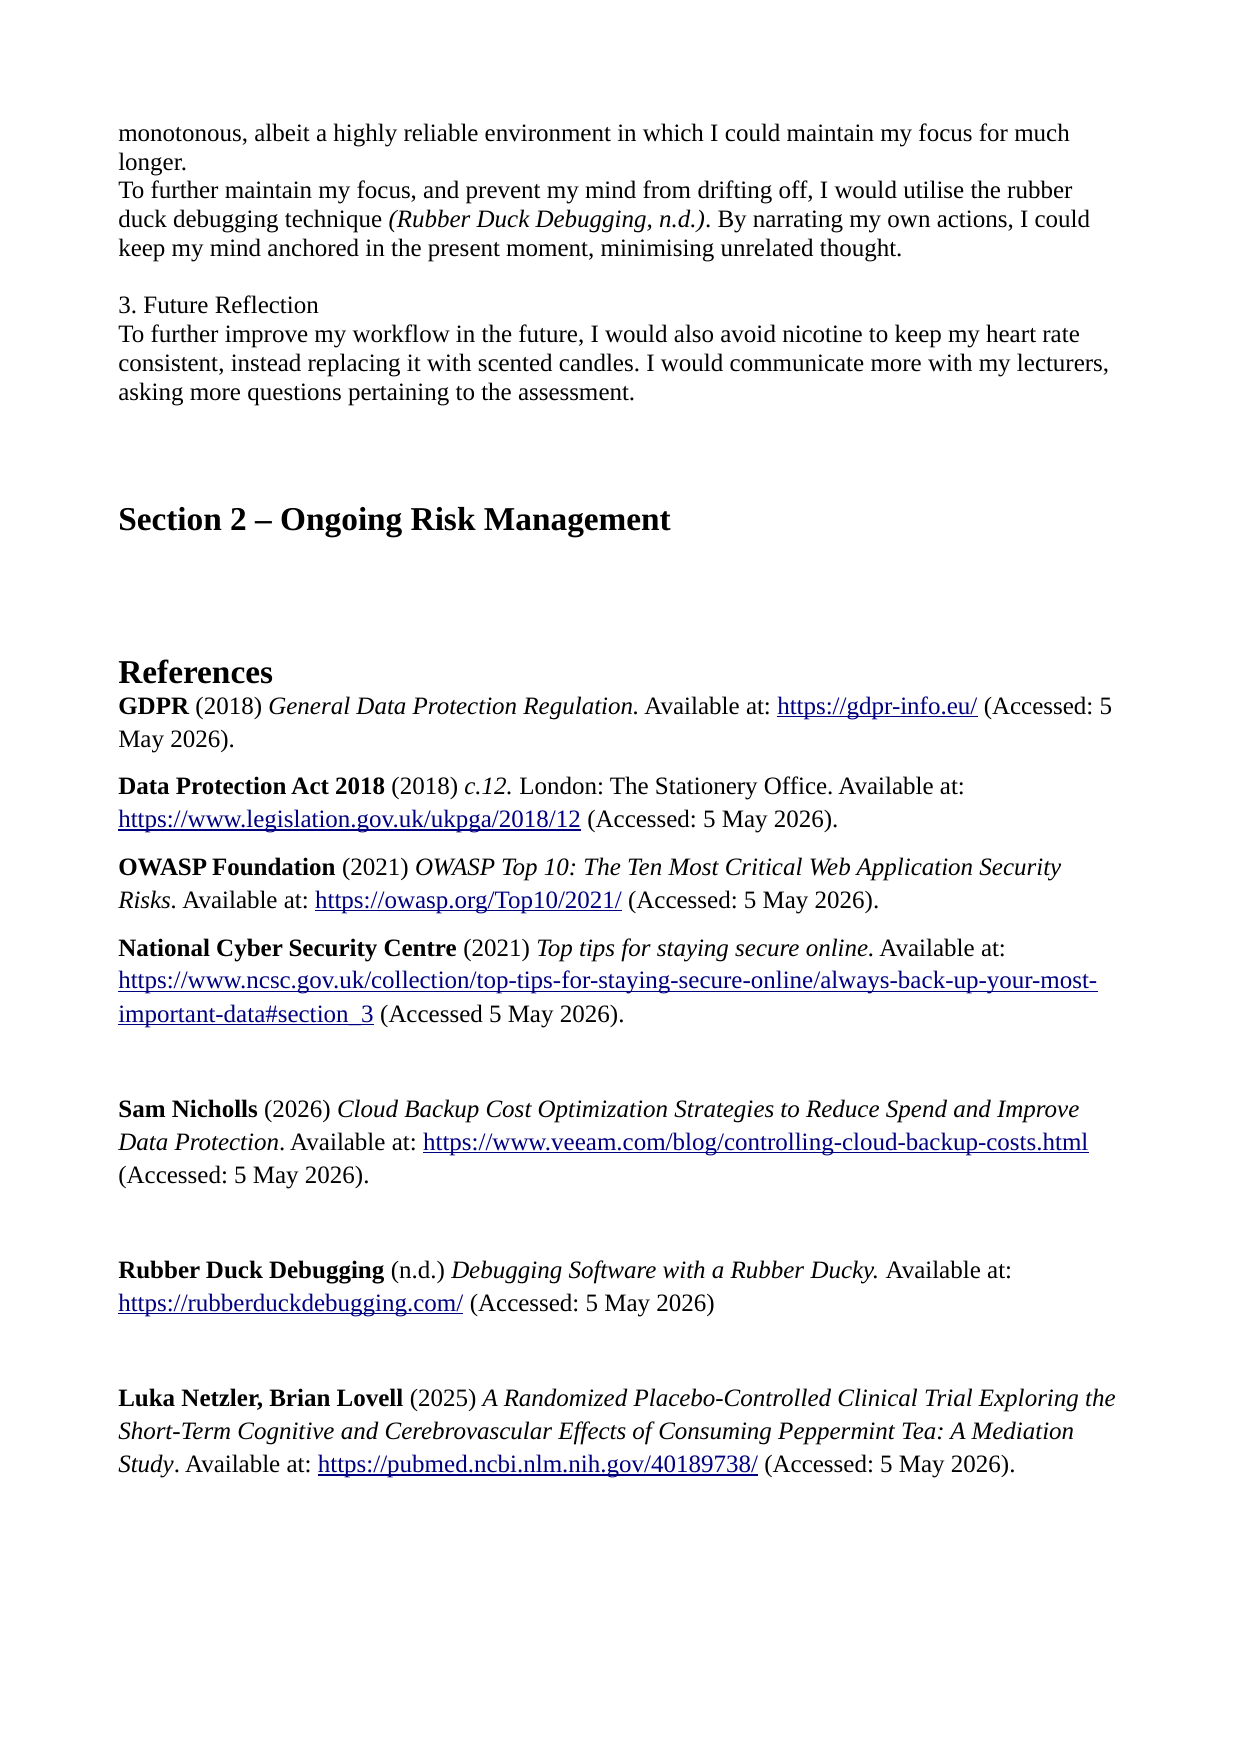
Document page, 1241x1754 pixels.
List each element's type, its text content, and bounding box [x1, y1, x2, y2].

text References [118, 652, 1122, 691]
text To further improve my workflow in the future, I would also avoid nicotine to keep my heart rate consistent, instead replacing it with scented candles. I would communicate more with my lecturers, asking more questions pertaining to the assessment. [118, 319, 1122, 406]
text To further maintain my focus, and prevent my mind from drifting off, I would utilise the rubber duck debugging technique (Rubber Duck Debugging, n.d.). By narrating my own actions, I could keep my mind anchored in the present moment, minimising unrelated thought. [118, 176, 1122, 262]
text monotonous, albeit a highly reliable environment in which I could maintain my focus for much longer. [118, 118, 1122, 176]
text Sam Nicholls (2026) Cloud Backup Cost Optimization Strategies to Reduce Spend and Improve Data Protection. Available at: https://www.veeam.com/blog/controlling-cloud-backup-costs.html (Accessed: 5 May 2026). [118, 1094, 1122, 1189]
text Rubber Duck Debugging (n.d.) Debugging Software with a Rubber Ducky. Available at: https://rubberduckdebugging.com/ (Accessed: 5 May 2026) [118, 1255, 1122, 1317]
text Section 2 – Ongoing Risk Management [118, 499, 1122, 537]
text Luka Netzler, Brian Lovell (2025) A Randomized Placebo-Controlled Clinical Trial Exploring the Short-Term Cognitive and Cerebrovascular Effects of Consuming Peppermint Tea: A Mediation Study. Available at: https://pubmed.ncbi.nlm.nih.gov/40189738/ (Accessed: 5 May 2026). [118, 1383, 1122, 1478]
text GDPR (2018) General Data Protection Regulation. Available at: https://gdpr-info.eu/ (Accessed: 5 May 2026). [118, 691, 1122, 752]
text OWASP Foundation (2021) OWASP Top 10: The Ten Most Critical Web Application Security Risks. Available at: https://owasp.org/Top10/2021/ (Accessed: 5 May 2026). [118, 852, 1122, 914]
text National Cyber Security Centre (2021) Top tips for staying secure online. Available at: https://www.ncsc.gov.uk/collection/top-tips-for-staying-secure-online/always-back-up-your-most-important-data#section_3 (Accessed 5 May 2026). [118, 933, 1122, 1027]
text 3. Future Reflection [118, 291, 1122, 319]
text Data Protection Act 2018 (2018) c.12. London: The Stationery Office. Available at: https://www.legislation.gov.uk/ukpga/2018/12 (Accessed: 5 May 2026). [118, 771, 1122, 833]
